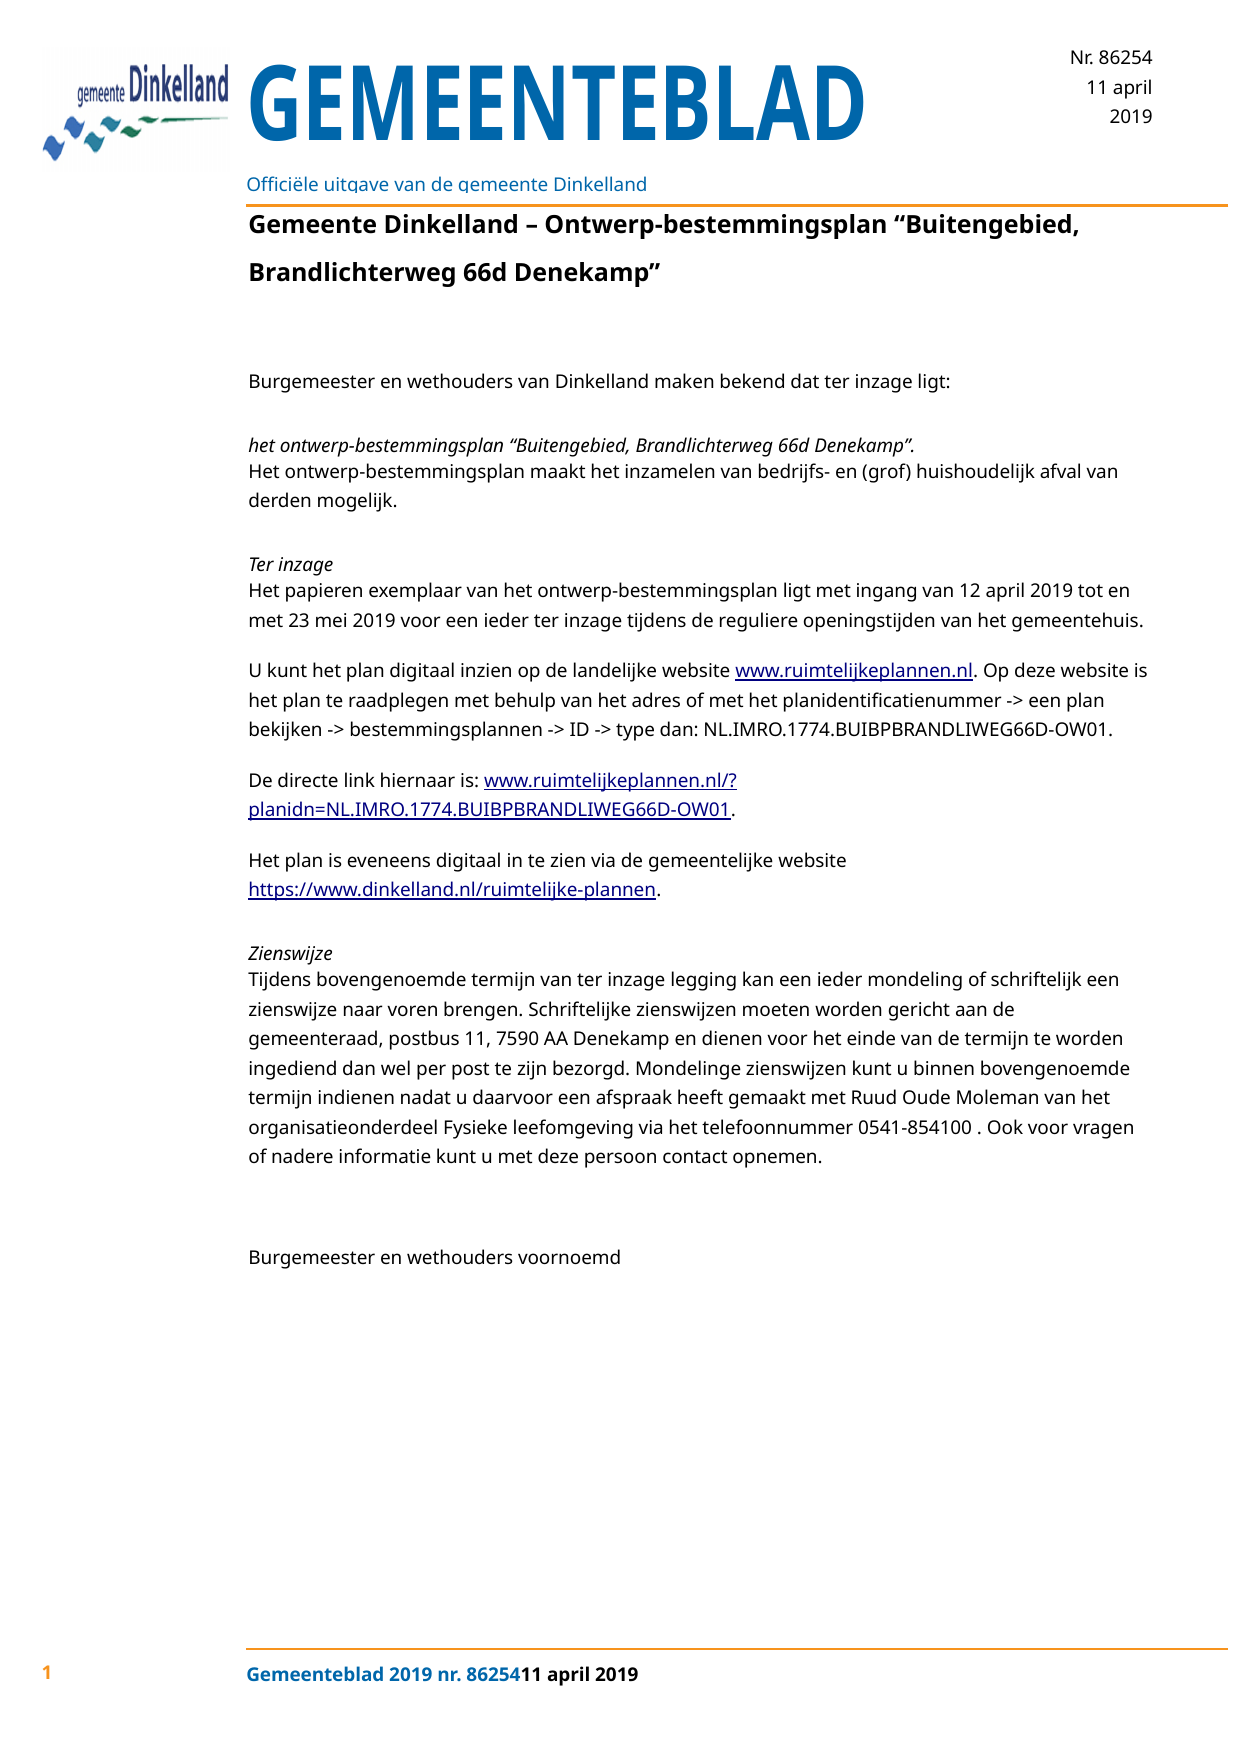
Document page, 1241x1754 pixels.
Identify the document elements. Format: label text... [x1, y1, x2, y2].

text Tijdens bovengenoemde termijn van ter inzage legging kan een ieder mondeling of schriftelijk een zienswijze naar voren brengen. Schriftelijke zienswijzen moeten worden gericht aan de gemeenteraad, postbus 11, 7590 AA Denekamp en dienen voor het einde van de termijn te worden ingediend dan wel per post te zijn bezorgd. Mondelinge zienswijzen kunt u binnen bovengenoemde termijn indienen nadat u daarvoor een afspraak heeft gemaakt met Ruud Oude Moleman van het organisatieonderdeel Fysieke leefomgeving via het telefoonnummer 0541-854100 . Ook voor vragen of nadere informatie kunt u met deze persoon contact opnemen. [248, 966, 1152, 1169]
text Het plan is eveneens digitaal in te zien via de gemeentelijke website https://www.dinkelland.nl/ruimtelijke-plannen. [248, 847, 1152, 902]
text Het papieren exemplaar van het ontwerp-bestemmingsplan ligt met ingang van 12 april 2019 tot en met 23 mei 2019 voor een ieder ter inzage tijdens de reguliere openingstijden van het gemeentehuis. [248, 577, 1152, 633]
text Burgemeester en wethouders van Dinkelland maken bekend dat ter inzage ligt: [248, 368, 1152, 394]
text Het ontwerp-bestemmingsplan maakt het inzamelen van bedrijfs- en (grof) huishoudelijk afval van derden mogelijk. [248, 458, 1152, 513]
text het ontwerp-bestemmingsplan “Buitengebied, Brandlichterweg 66d Denekamp”. [248, 432, 1152, 458]
text Gemeente Dinkelland – Ontwerp-bestemmingsplan “Buitengebied, Brandlichterweg 66d Denekamp” [248, 207, 1152, 288]
text Zienswijze [248, 940, 1152, 966]
picture [41, 47, 231, 172]
text De directe link hiernaar is: www.ruimtelijkeplannen.nl/?planidn=NL.IMRO.1774.BUIBPBRANDLIWEG66D-OW01. [248, 767, 1152, 822]
text Burgemeester en wethouders voornoemd [248, 1244, 1152, 1270]
text Ter inzage [248, 552, 1152, 577]
text U kunt het plan digitaal inzien op de landelijke website www.ruimtelijkeplannen.nl. Op deze website is het plan te raadplegen met behulp van het adres of met het planidentificatienummer -> een plan bekijken -> bestemmingsplannen -> ID -> type dan: NL.IMRO.1774.BUIBPBRANDLIWEG66D-OW01. [248, 657, 1152, 742]
